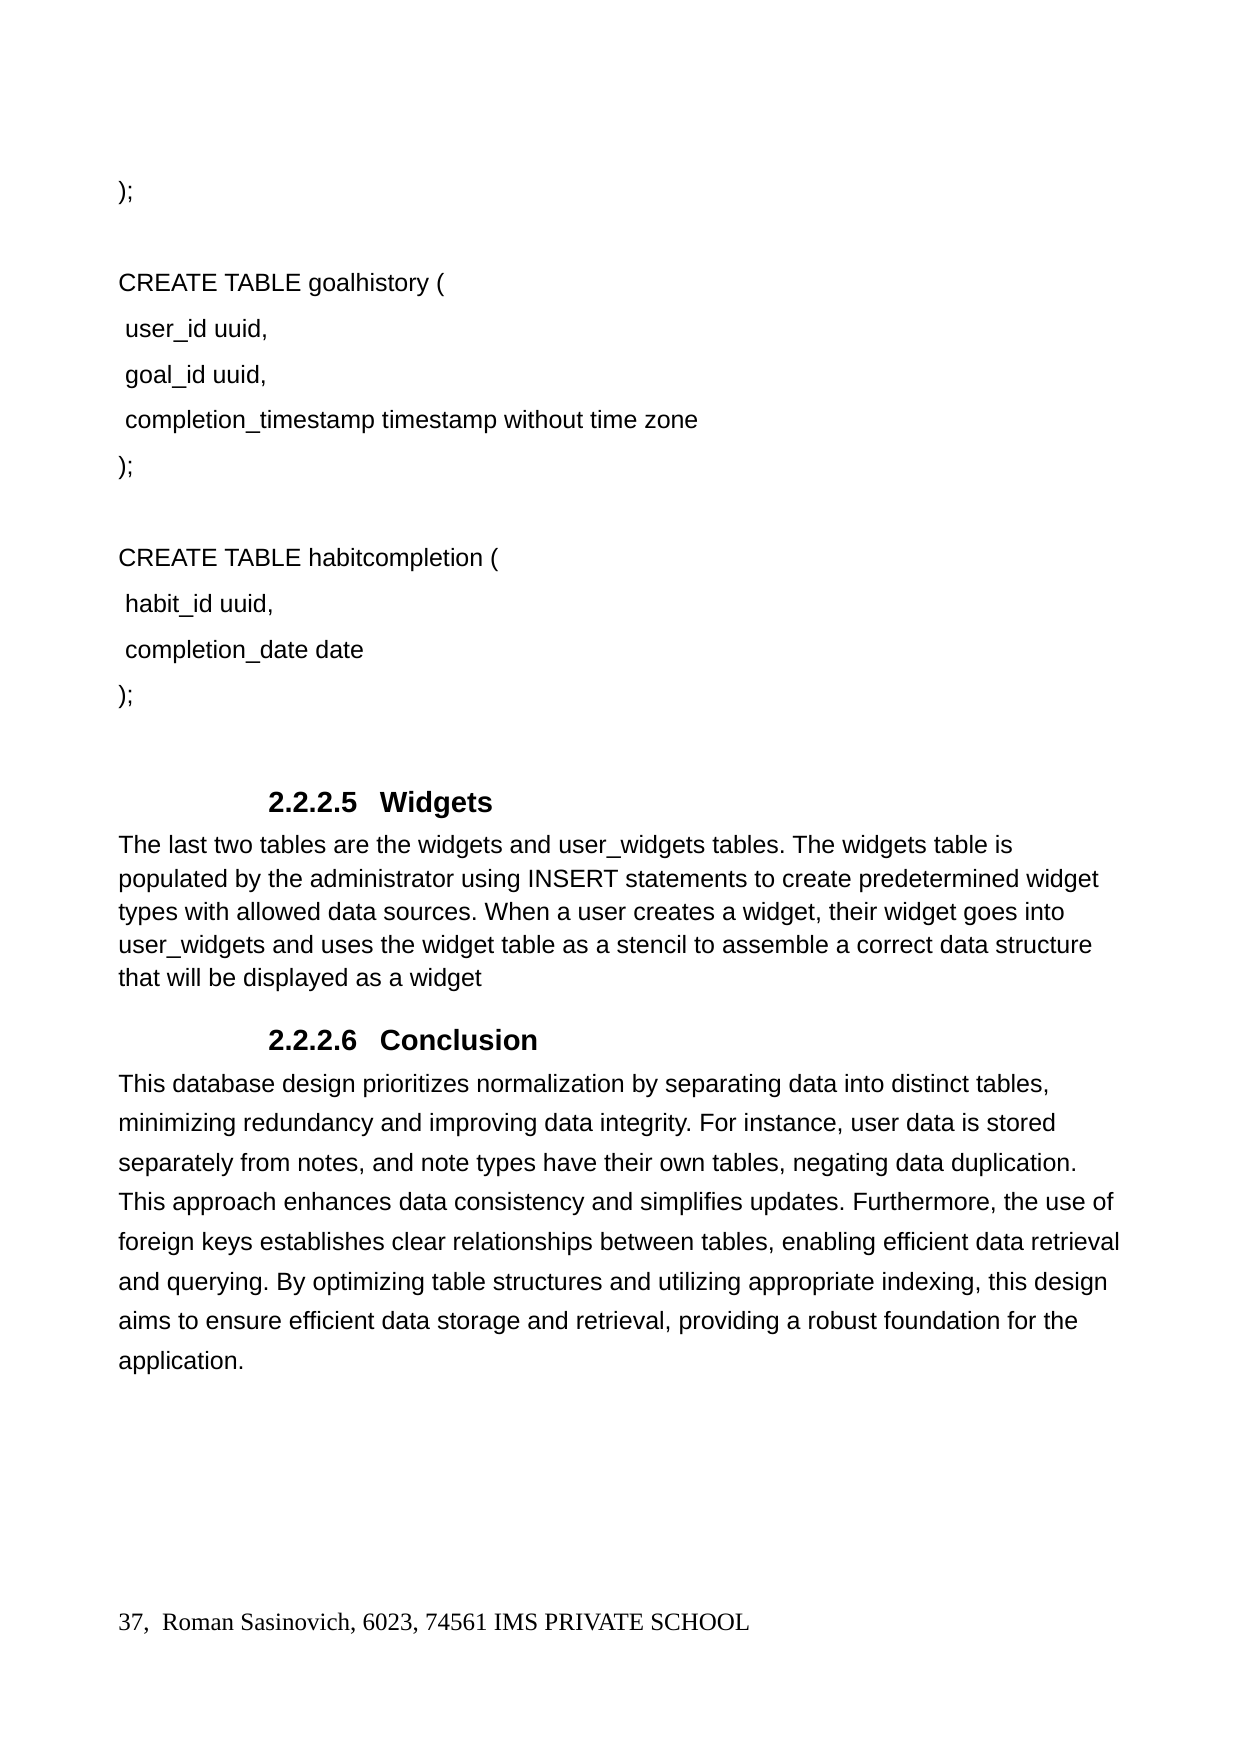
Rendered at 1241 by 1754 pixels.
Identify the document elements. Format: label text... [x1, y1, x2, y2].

subtitle Conclusion [268, 1023, 1122, 1056]
list This database design prioritizes normalization by separating data into distinct tables, minimizing redundancy and improving data integrity. For instance, user data is stored separately from notes, and note types have their own tables, negating data duplication. This approach enhances data consistency and simplifies updates. Furthermore, the use of foreign keys establishes clear relationships between tables, enabling efficient data retrieval and querying. By optimizing table structures and utilizing appropriate indexing, this design aims to ensure efficient data storage and retrieval, providing a robust foundation for the application. [118, 1068, 1122, 1374]
text completion_timestamp timestamp without time zone [118, 406, 1122, 434]
text completion_date date [118, 635, 1122, 663]
text CREATE TABLE goalhistory ( [118, 268, 1122, 297]
text ); [118, 176, 1122, 205]
text user_id uuid, [118, 314, 1122, 343]
text The last two tables are the widgets and user_widgets tables. The widgets table is populated by the administrator using INSERT statements to create predetermined widget types with allowed data sources. When a user creates a widget, their widget goes into user_widgets and uses the widget table as a stencil to assemble a correct data structure that will be displayed as a widget [118, 831, 1122, 991]
text goal_id uuid, [118, 360, 1122, 388]
text ); [118, 681, 1122, 709]
text ); [118, 451, 1122, 480]
subtitle Widgets [268, 784, 1122, 818]
text CREATE TABLE habitcompletion ( [118, 543, 1122, 572]
text habit_id uuid, [118, 589, 1122, 618]
